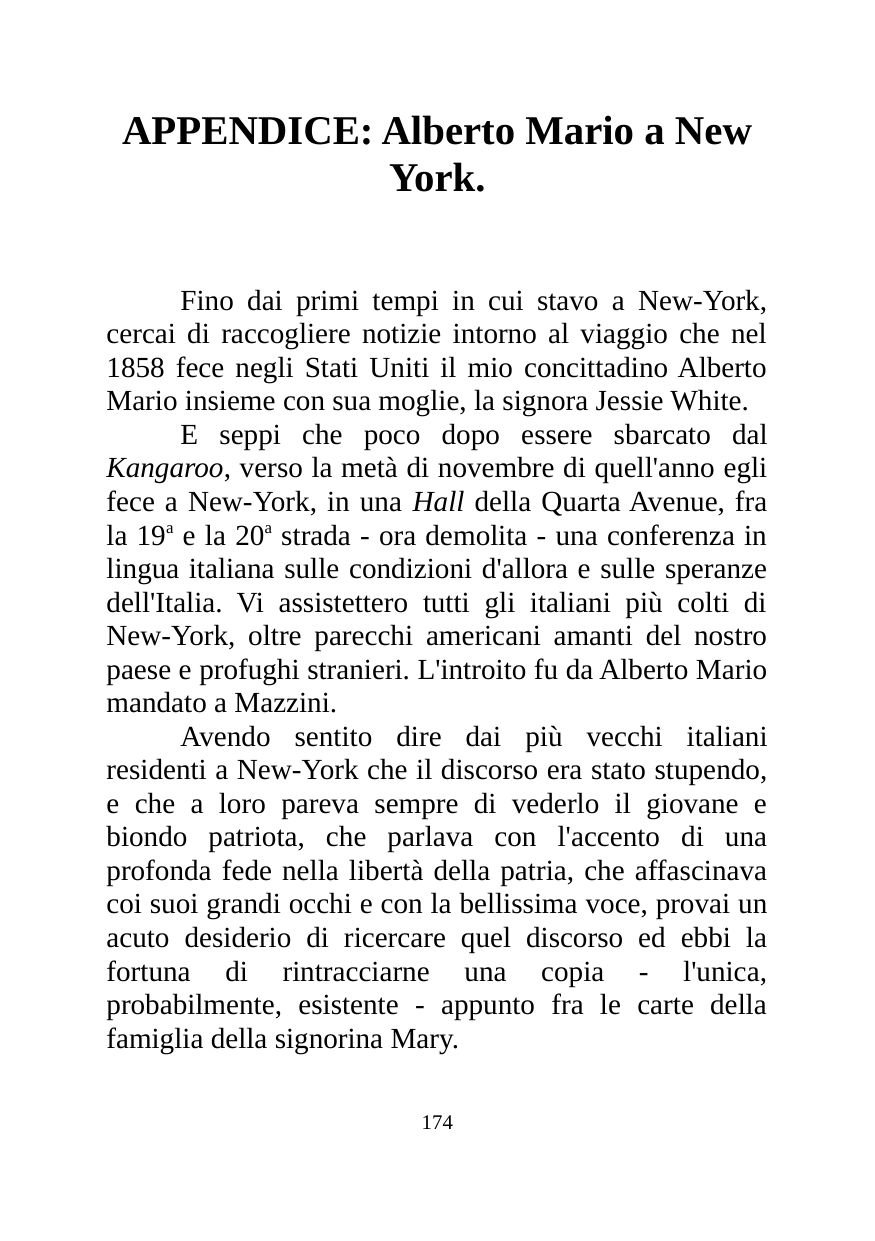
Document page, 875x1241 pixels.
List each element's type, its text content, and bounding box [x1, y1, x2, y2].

text E seppi che poco dopo essere sbarcato dal Kangaroo, verso la metà di novembre di quell'anno egli fece a New-York, in una Hall della Quarta Avenue, fra la 19a e la 20a strada - ora demolita - una conferenza in lingua italiana sulle condizioni d'allora e sulle speranze dell'Italia. Vi assistettero tutti gli italiani più colti di New-York, oltre parecchi americani amanti del nostro paese e profughi stranieri. L'introito fu da Alberto Mario mandato a Mazzini. [106, 417, 768, 719]
subtitle APPENDICE: Alberto Mario a New York. [106, 106, 768, 200]
text Avendo sentito dire dai più vecchi italiani residenti a New-York che il discorso era stato stupendo, e che a loro pareva sempre di vederlo il giovane e biondo patriota, che parlava con l'accento di una profonda fede nella libertà della patria, che affascinava coi suoi grandi occhi e con la bellissima voce, provai un acuto desiderio di ricercare quel discorso ed ebbi la fortuna di rintracciarne una copia - l'unica, probabilmente, esistente - appunto fra le carte della famiglia della signorina Mary. [106, 719, 768, 1054]
text Fino dai primi tempi in cui stavo a New-York, cercai di raccogliere notizie intorno al viaggio che nel 1858 fece negli Stati Uniti il mio concittadino Alberto Mario insieme con sua moglie, la signora Jessie White. [106, 283, 768, 417]
